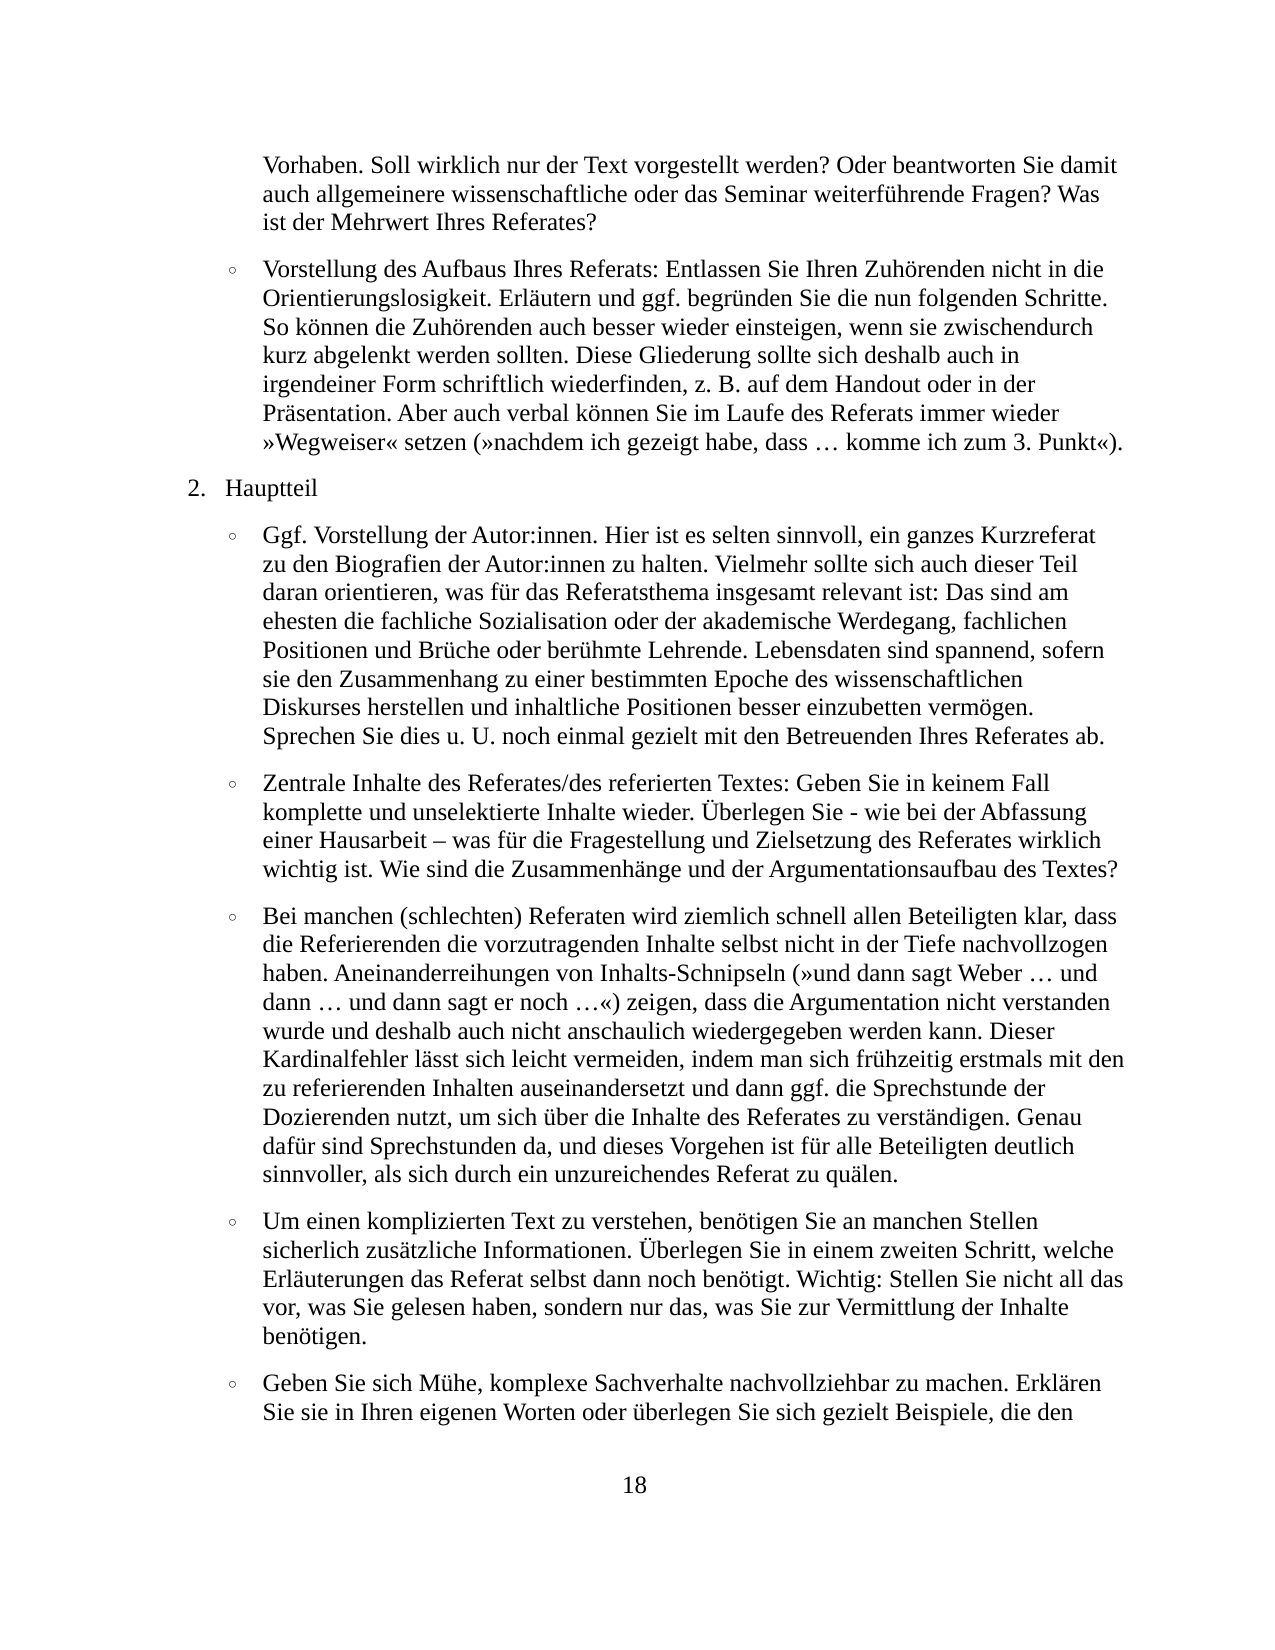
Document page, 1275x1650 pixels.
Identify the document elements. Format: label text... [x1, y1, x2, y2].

list Vorstellung des Aufbaus Ihres Referats: Entlassen Sie Ihren Zuhörenden nicht in die Orientierungslosigkeit. Erläutern und ggf. begründen Sie die nun folgenden Schritte. So können die Zuhörenden auch besser wieder einsteigen, wenn sie zwischendurch kurz abgelenkt werden sollten. Diese Gliederung sollte sich deshalb auch in irgendeiner Form schriftlich wiederfinden, z. B. auf dem Handout oder in der Präsentation. Aber auch verbal können Sie im Laufe des Referats immer wieder »Wegweiser« setzen (»nachdem ich gezeigt habe, dass … komme ich zum 3. Punkt«). [225, 254, 1125, 455]
list Vorhaben. Soll wirklich nur der Text vorgestellt werden? Oder beantworten Sie damit auch allgemeinere wissenschaftliche oder das Seminar weiterführende Fragen? Was ist der Mehrwert Ihres Referates? [225, 150, 1125, 236]
list Um einen komplizierten Text zu verstehen, benötigen Sie an manchen Stellen sicherlich zusätzliche Informationen. Überlegen Sie in einem zweiten Schritt, welche Erläuterungen das Referat selbst dann noch benötigt. Wichtig: Stellen Sie nicht all das vor, was Sie gelesen haben, sondern nur das, was Sie zur Vermittlung der Inhalte benötigen. [225, 1206, 1125, 1350]
list Hauptteil [187, 473, 1125, 502]
list Ggf. Vorstellung der Autor:innen. Hier ist es selten sinnvoll, ein ganzes Kurzreferat zu den Biografien der Autor:innen zu halten. Vielmehr sollte sich auch dieser Teil daran orientieren, was für das Referatsthema insgesamt relevant ist: Das sind am ehesten die fachliche Sozialisation oder der akademische Werdegang, fachlichen Positionen und Brüche oder berühmte Lehrende. Lebensdaten sind spannend, sofern sie den Zusammenhang zu einer bestimmten Epoche des wissenschaftlichen Diskurses herstellen und inhaltliche Positionen besser einzubetten vermögen. Sprechen Sie dies u. U. noch einmal gezielt mit den Betreuenden Ihres Referates ab. [225, 520, 1125, 750]
list Bei manchen (schlechten) Referaten wird ziemlich schnell allen Beteiligten klar, dass die Referierenden die vorzutragenden Inhalte selbst nicht in der Tiefe nachvollzogen haben. Aneinanderreihungen von Inhalts-Schnipseln (»und dann sagt Weber … und dann … und dann sagt er noch …«) zeigen, dass die Argumentation nicht verstanden wurde und deshalb auch nicht anschaulich wiedergegeben werden kann. Dieser Kardinalfehler lässt sich leicht vermeiden, indem man sich frühzeitig erstmals mit den zu referierenden Inhalten auseinandersetzt und dann ggf. die Sprechstunde der Dozierenden nutzt, um sich über die Inhalte des Referates zu verständigen. Genau dafür sind Sprechstunden da, und dieses Vorgehen ist für alle Beteiligten deutlich sinnvoller, als sich durch ein unzureichendes Referat zu quälen. [225, 901, 1125, 1188]
list Zentrale Inhalte des Referates/​des referierten Textes: Geben Sie in keinem Fall komplette und unselektierte Inhalte wieder. Überlegen Sie - wie bei der Abfassung einer Hausarbeit – was für die Fragestellung und Zielsetzung des Referates wirklich wichtig ist. Wie sind die Zusammenhänge und der Argumentationsaufbau des Textes? [225, 768, 1125, 883]
list Geben Sie sich Mühe, komplexe Sachverhalte nachvollziehbar zu machen. Erklären Sie sie in Ihren eigenen Worten oder überlegen Sie sich gezielt Beispiele, die den [225, 1368, 1125, 1425]
